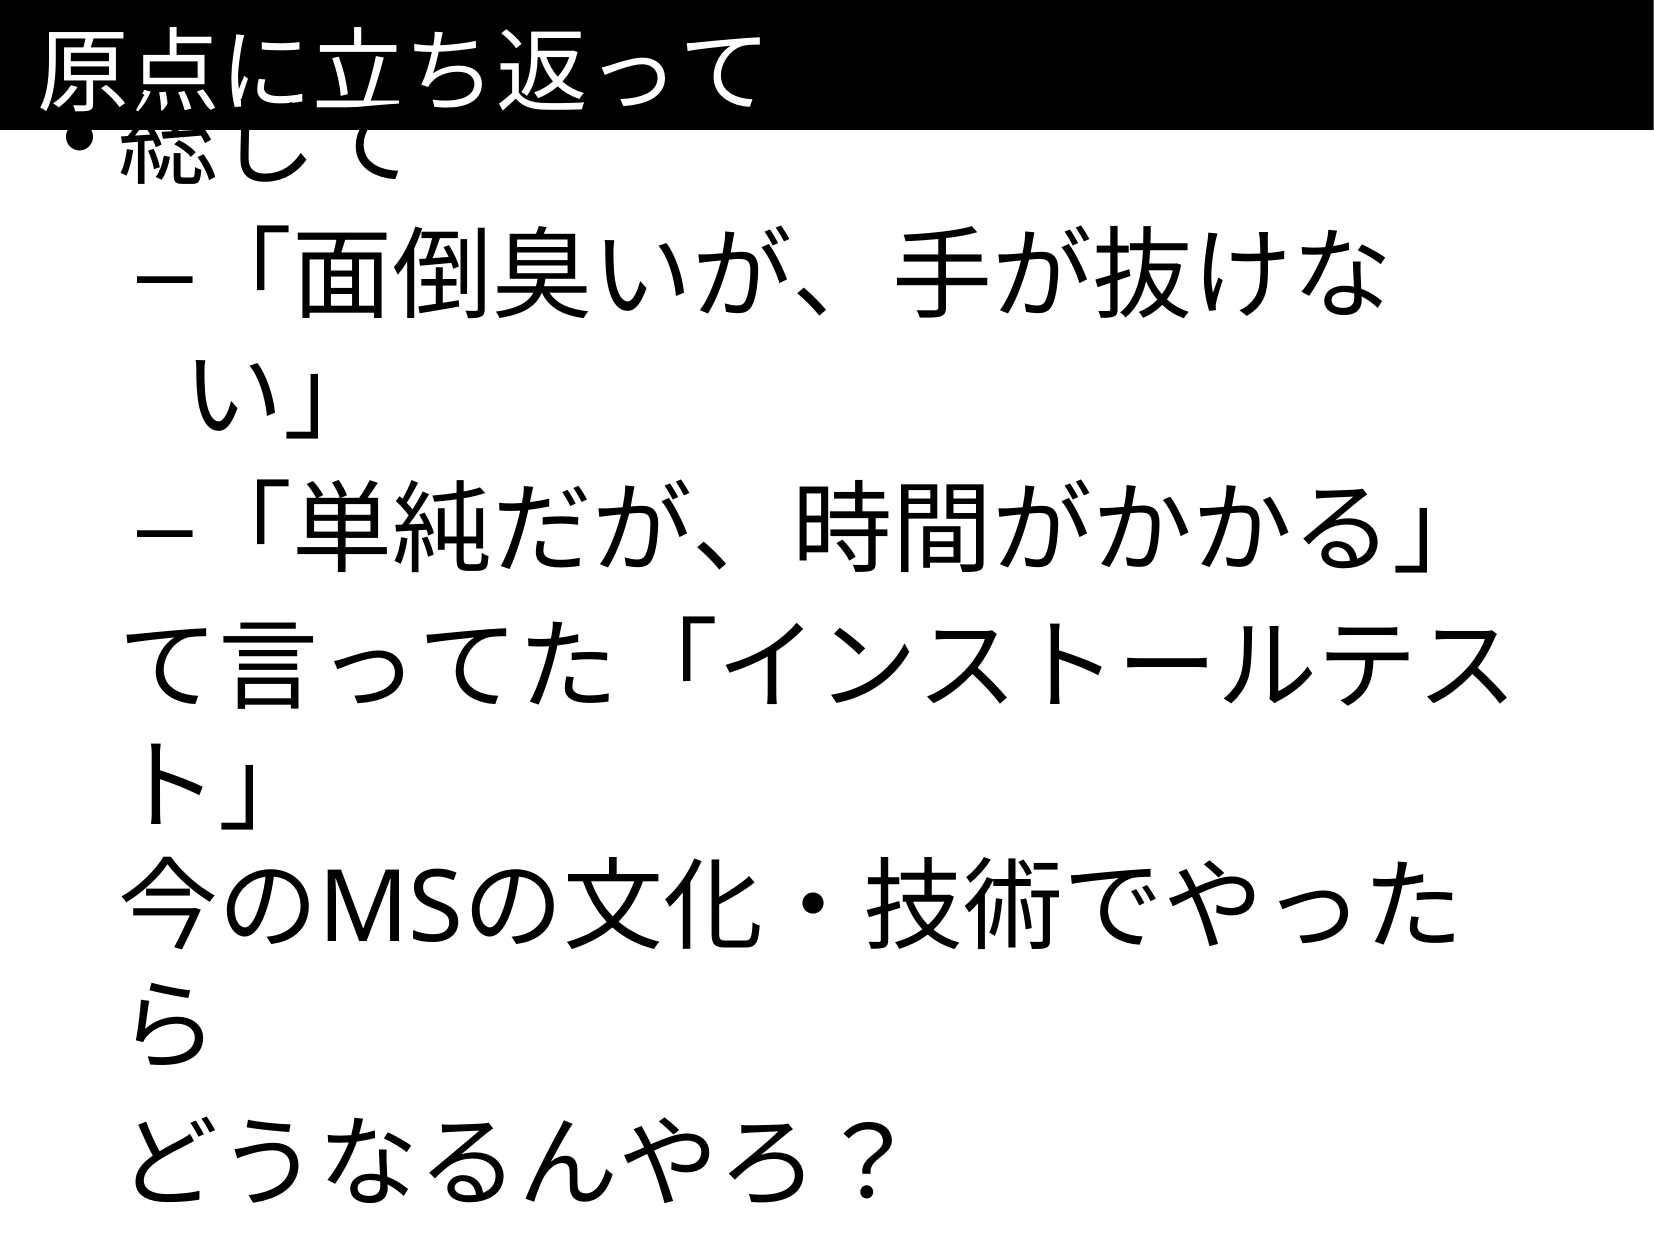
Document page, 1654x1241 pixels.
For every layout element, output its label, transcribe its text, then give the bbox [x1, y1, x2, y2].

title 原点に立ち返って [22, 2, 1653, 133]
list 総じて 「面倒臭いが、手が抜けない」 「単純だが、時間がかかる」 て言ってた「インストールテスト」 今のMSの文化・技術でやったら どうなるんやろ？ [47, 113, 1560, 1182]
